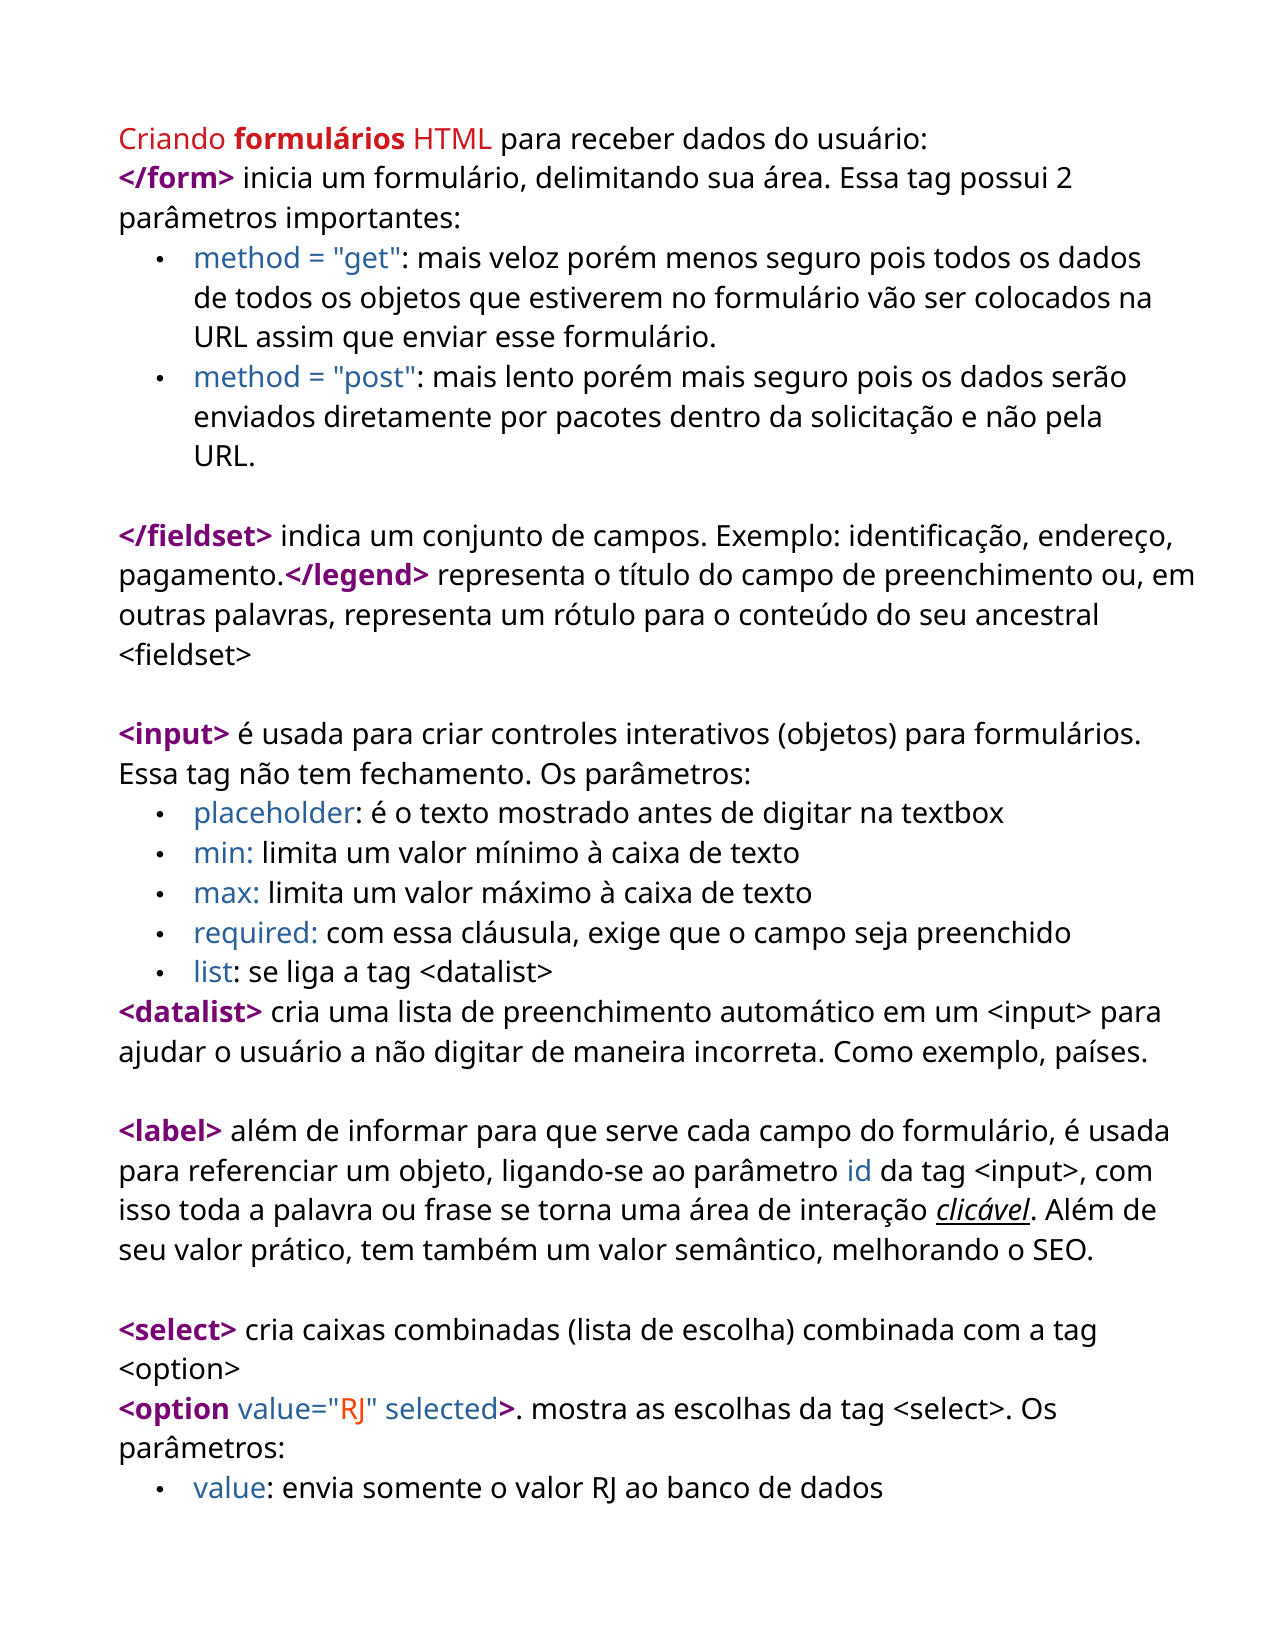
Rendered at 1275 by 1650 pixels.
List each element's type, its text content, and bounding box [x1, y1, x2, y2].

text <datalist> cria uma lista de preenchimento automático em um <input> para ajudar o usuário a não digitar de maneira incorreta. Como exemplo, países. <label> além de informar para que serve cada campo do formulário, é usada para referenciar um objeto, ligando-se ao parâmetro id da tag <input>, com isso toda a palavra ou frase se torna uma área de interação clicável. Além de seu valor prático, tem também um valor semântico, melhorando o SEO. <select> cria caixas combinadas (lista de escolha) combinada com a tag <option> <option value="RJ" selected>. mostra as escolhas da tag <select>. Os parâmetros: [118, 991, 1198, 1467]
list method = "get": mais veloz porém menos seguro pois todos os dados de todos os objetos que estiverem no formulário vão ser colocados na URL assim que enviar esse formulário. [156, 237, 1157, 356]
text </form> inicia um formulário, delimitando sua área. Essa tag possui 2 parâmetros importantes: [118, 158, 1198, 237]
list min: limita um valor mínimo à caixa de texto [156, 832, 1157, 872]
text </fieldset> indica um conjunto de campos. Exemplo: identificação, endereço, pagamento.</legend> representa o título do campo de preenchimento ou, em outras palavras, representa um rótulo para o conteúdo do seu ancestral <fieldset> <input> é usada para criar controles interativos (objetos) para formulários. Essa tag não tem fechamento. Os parâmetros: [118, 515, 1198, 793]
list placeholder: é o texto mostrado antes de digitar na textbox [156, 793, 1157, 832]
list list: se liga a tag <datalist> [156, 952, 1157, 991]
list required: com essa cláusula, exige que o campo seja preenchido [156, 912, 1157, 952]
text Criando formulários HTML para receber dados do usuário: [118, 118, 1198, 158]
list method = "post": mais lento porém mais seguro pois os dados serão enviados diretamente por pacotes dentro da solicitação e não pela URL. [156, 356, 1157, 475]
list max: limita um valor máximo à caixa de texto [156, 872, 1157, 912]
list value: envia somente o valor RJ ao banco de dados [156, 1467, 1157, 1507]
